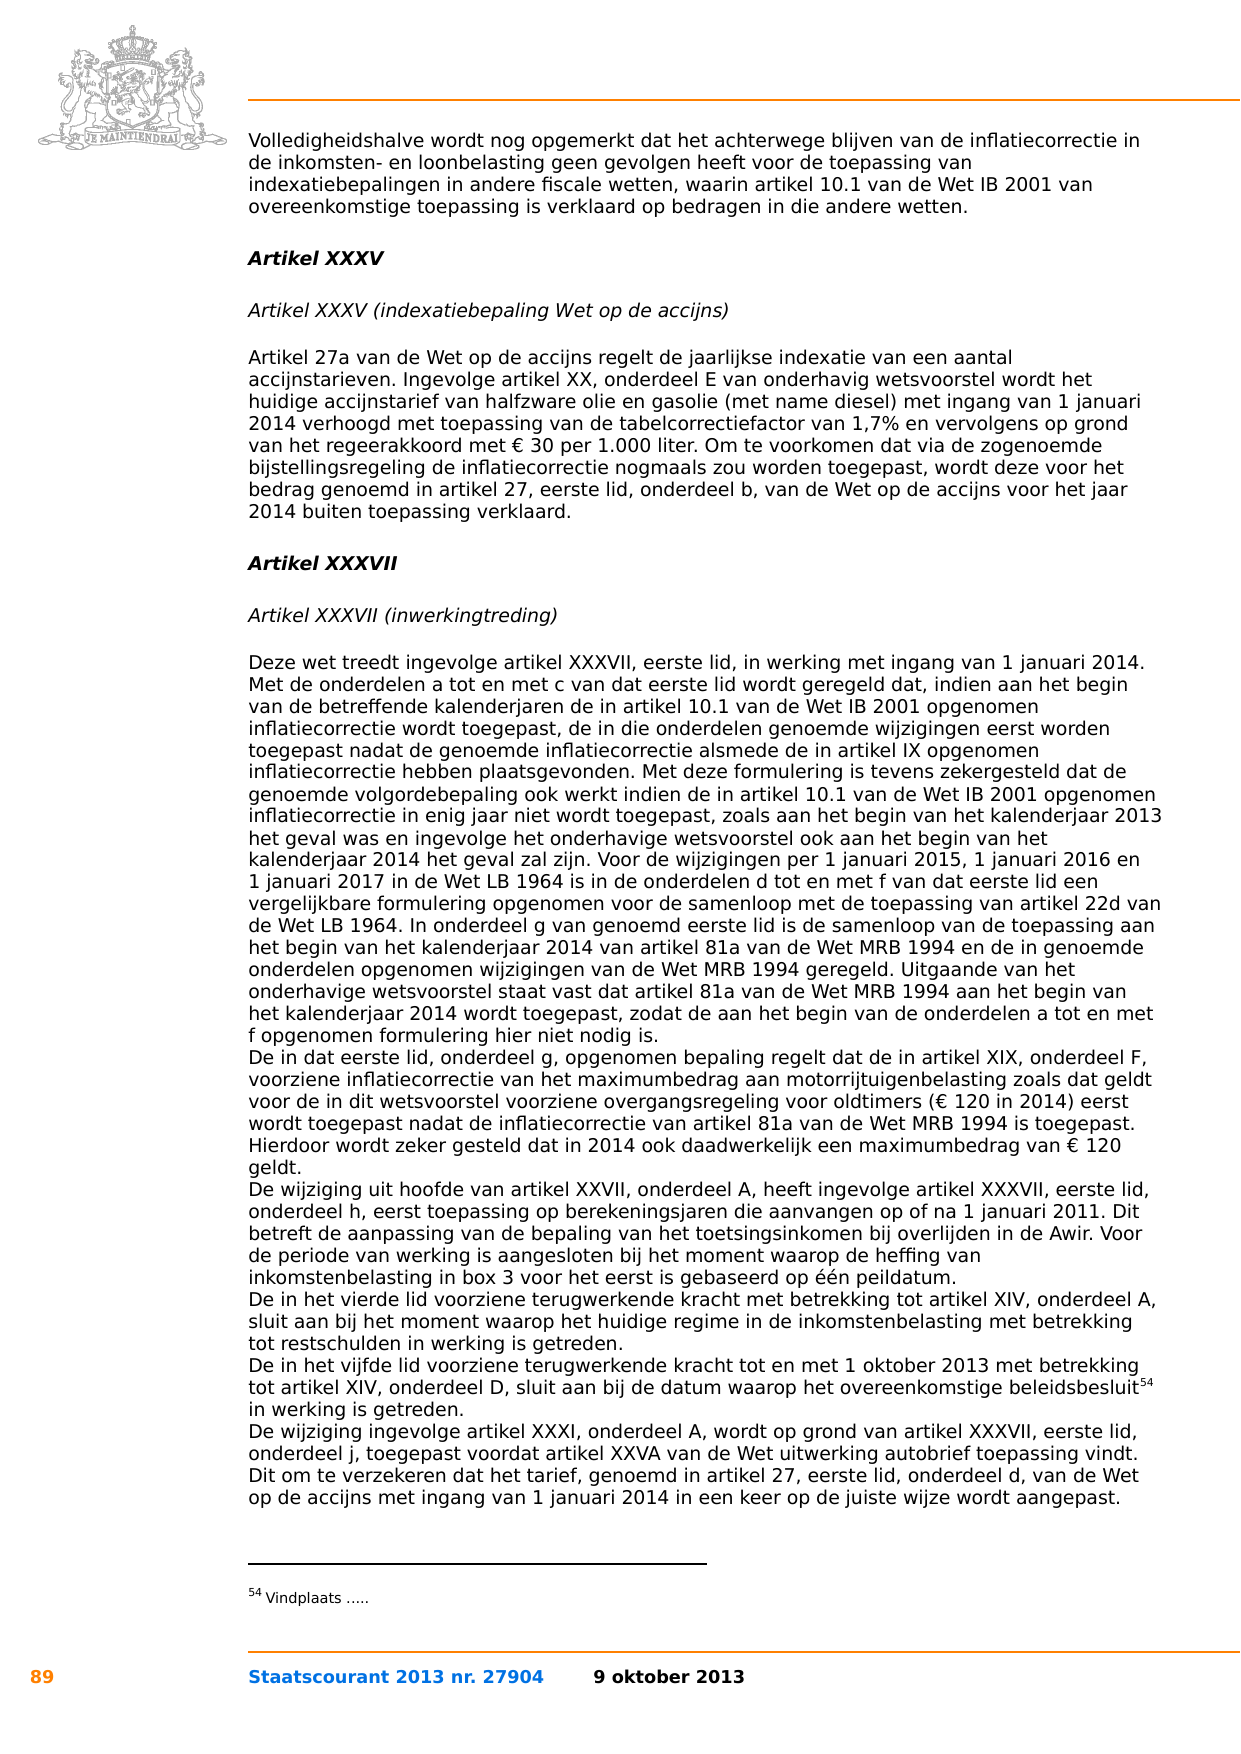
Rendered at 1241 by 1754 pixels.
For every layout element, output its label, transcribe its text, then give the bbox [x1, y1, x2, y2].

picture [38, 25, 227, 150]
subtitle Artikel XXXVII (inwerkingtreding) [248, 604, 1163, 627]
subtitle Artikel XXXV [248, 248, 1163, 270]
text Artikel 27a van de Wet op de accijns regelt de jaarlijkse indexatie van een aantal accijnstarieven. Ingevolge artikel XX, onderdeel E van onderhavig wetsvoorstel wordt het huidige accijnstarief van halfzware olie en gasolie (met name diesel) met ingang van 1 januari 2014 verhoogd met toepassing van de tabelcorrectiefactor van 1,7% en vervolgens op grond van het regeerakkoord met € 30 per 1.000 liter. Om te voorkomen dat via de zogenoemde bijstellingsregeling de inflatiecorrectie nogmaals zou worden toegepast, wordt deze voor het bedrag genoemd in artikel 27, eerste lid, onderdeel b, van de Wet op de accijns voor het jaar 2014 buiten toepassing verklaard. [248, 347, 1163, 523]
text De wijziging ingevolge artikel XXXI, onderdeel A, wordt op grond van artikel XXXVII, eerste lid, onderdeel j, toegepast voordat artikel XXVA van de Wet uitwerking autobrief toepassing vindt. Dit om te verzekeren dat het tarief, genoemd in artikel 27, eerste lid, onderdeel d, van de Wet op de accijns met ingang van 1 januari 2014 in een keer op de juiste wijze wordt aangepast. [248, 1421, 1163, 1509]
subtitle Artikel XXXVII [248, 553, 1163, 574]
subtitle Artikel XXXV (indexatiebepaling Wet op de accijns) [248, 300, 1163, 322]
text De in het vijfde lid voorziene terugwerkende kracht tot en met 1 oktober 2013 met betrekking tot artikel XIV, onderdeel D, sluit aan bij de datum waarop het overeenkomstige beleidsbesluit in werking is getreden. [248, 1355, 1163, 1421]
text Deze wet treedt ingevolge artikel XXXVII, eerste lid, in werking met ingang van 1 januari 2014. [248, 652, 1163, 673]
text De in het vierde lid voorziene terugwerkende kracht met betrekking tot artikel XIV, onderdeel A, sluit aan bij het moment waarop het huidige regime in de inkomstenbelasting met betrekking tot restschulden in werking is getreden. [248, 1289, 1163, 1355]
text Vindplaats ..... [248, 1586, 1163, 1608]
text Met de onderdelen a tot en met c van dat eerste lid wordt geregeld dat, indien aan het begin van de betreffende kalenderjaren de in artikel 10.1 van de Wet IB 2001 opgenomen inflatiecorrectie wordt toegepast, de in die onderdelen genoemde wijzigingen eerst worden toegepast nadat de genoemde inflatiecorrectie alsmede de in artikel IX opgenomen inflatiecorrectie hebben plaatsgevonden. Met deze formulering is tevens zekergesteld dat de genoemde volgordebepaling ook werkt indien de in artikel 10.1 van de Wet IB 2001 opgenomen inflatiecorrectie in enig jaar niet wordt toegepast, zoals aan het begin van het kalenderjaar 2013 het geval was en ingevolge het onderhavige wetsvoorstel ook aan het begin van het kalenderjaar 2014 het geval zal zijn. Voor de wijzigingen per 1 januari 2015, 1 januari 2016 en 1 januari 2017 in de Wet LB 1964 is in de onderdelen d tot en met f van dat eerste lid een vergelijkbare formulering opgenomen voor de samenloop met de toepassing van artikel 22d van de Wet LB 1964. In onderdeel g van genoemd eerste lid is de samenloop van de toepassing aan het begin van het kalenderjaar 2014 van artikel 81a van de Wet MRB 1994 en de in genoemde onderdelen opgenomen wijzigingen van de Wet MRB 1994 geregeld. Uitgaande van het onderhavige wetsvoorstel staat vast dat artikel 81a van de Wet MRB 1994 aan het begin van het kalenderjaar 2014 wordt toegepast, zodat de aan het begin van de onderdelen a tot en met f opgenomen formulering hier niet nodig is. [248, 673, 1163, 1047]
text De wijziging uit hoofde van artikel XXVII, onderdeel A, heeft ingevolge artikel XXXVII, eerste lid, onderdeel h, eerst toepassing op berekeningsjaren die aanvangen op of na 1 januari 2011. Dit betreft de aanpassing van de bepaling van het toetsingsinkomen bij overlijden in de Awir. Voor de periode van werking is aangesloten bij het moment waarop de heffing van inkomstenbelasting in box 3 voor het eerst is gebaseerd op één peildatum. [248, 1179, 1163, 1289]
text Volledigheidshalve wordt nog opgemerkt dat het achterwege blijven van de inflatiecorrectie in de inkomsten- en loonbelasting geen gevolgen heeft voor de toepassing van indexatiebepalingen in andere fiscale wetten, waarin artikel 10.1 van de Wet IB 2001 van overeenkomstige toepassing is verklaard op bedragen in die andere wetten. [248, 130, 1163, 218]
text De in dat eerste lid, onderdeel g, opgenomen bepaling regelt dat de in artikel XIX, onderdeel F, voorziene inflatiecorrectie van het maximumbedrag aan motorrijtuigenbelasting zoals dat geldt voor de in dit wetsvoorstel voorziene overgangsregeling voor oldtimers (€ 120 in 2014) eerst wordt toegepast nadat de inflatiecorrectie van artikel 81a van de Wet MRB 1994 is toegepast. Hierdoor wordt zeker gesteld dat in 2014 ook daadwerkelijk een maximumbedrag van € 120 geldt. [248, 1047, 1163, 1179]
